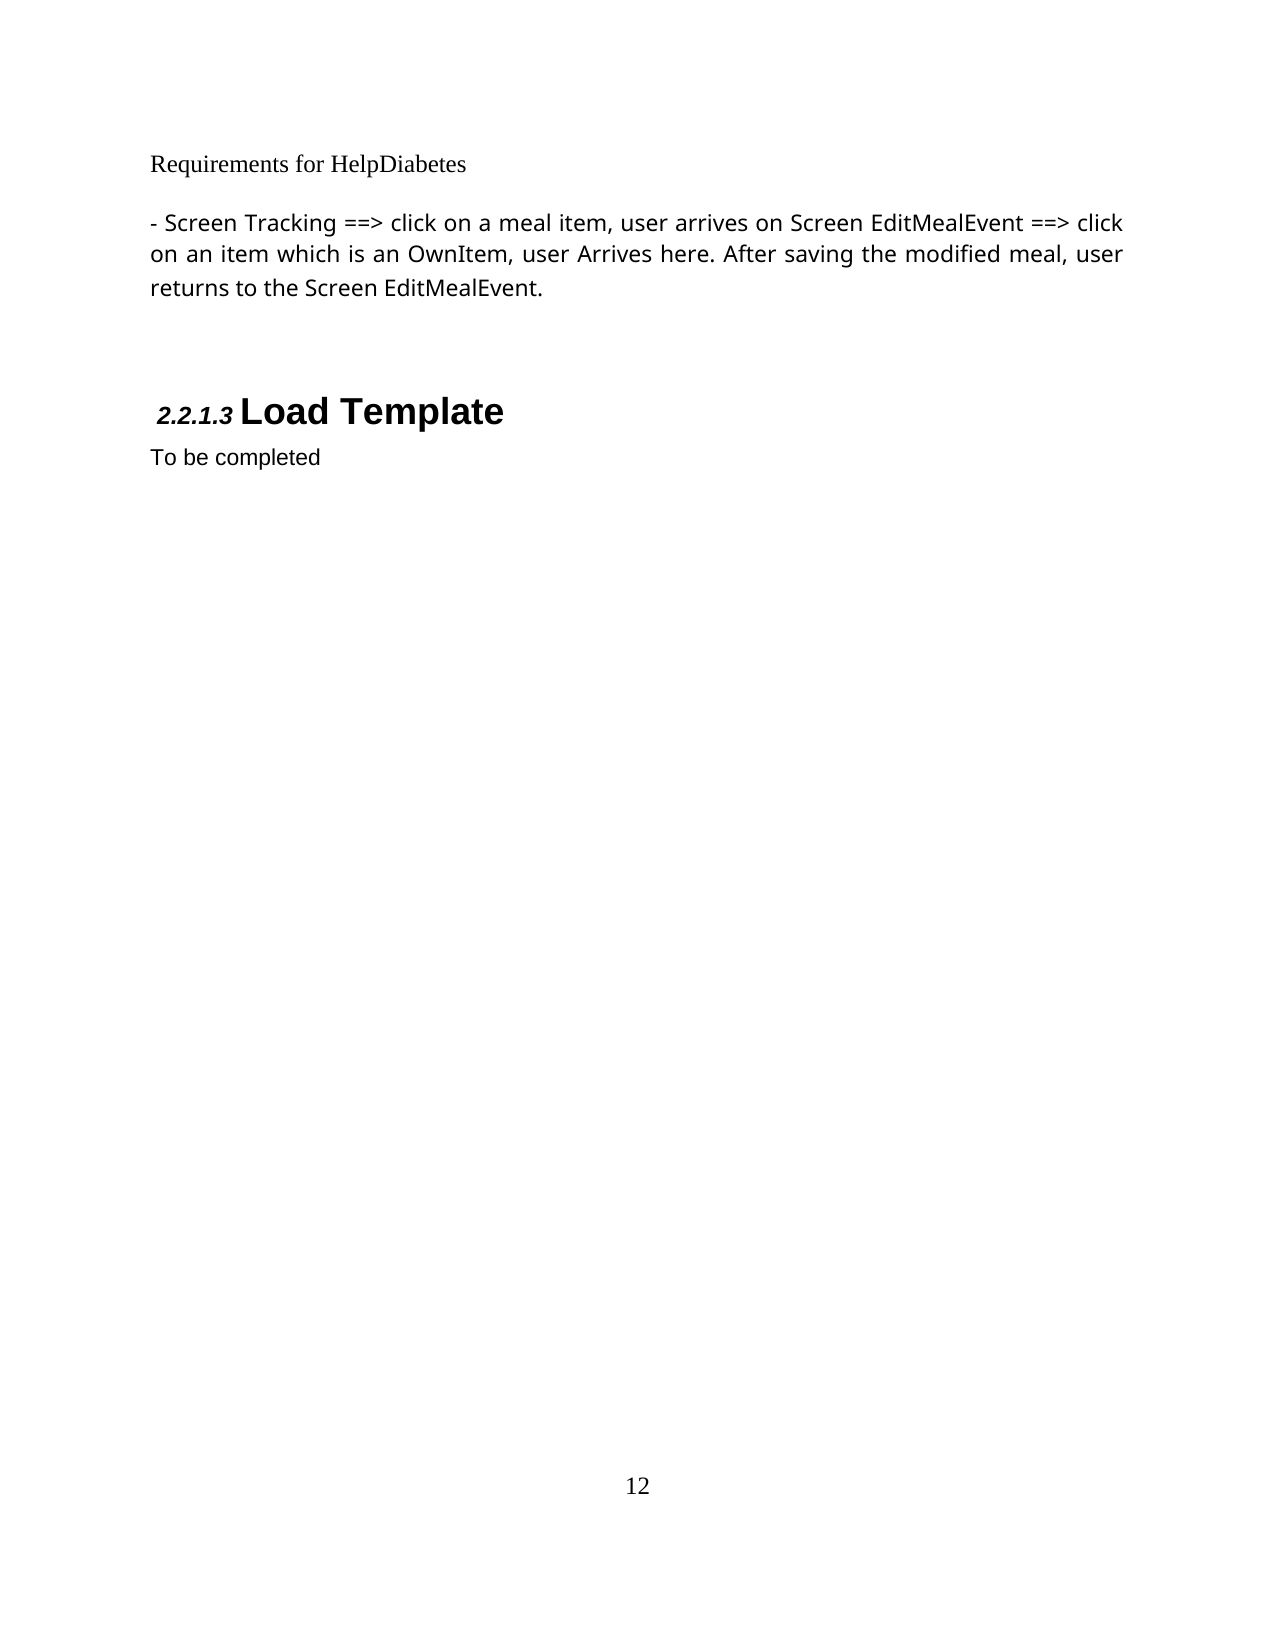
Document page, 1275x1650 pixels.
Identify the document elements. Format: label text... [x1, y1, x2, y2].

text To be completed [150, 445, 1125, 471]
subtitle Load Template [150, 391, 1125, 432]
text - Screen Tracking ==> click on a meal item, user arrives on Screen EditMealEvent ==> click on an item which is an OwnItem, user Arrives here. After saving the modified meal, user returns to the Screen EditMealEvent. [150, 207, 1125, 304]
